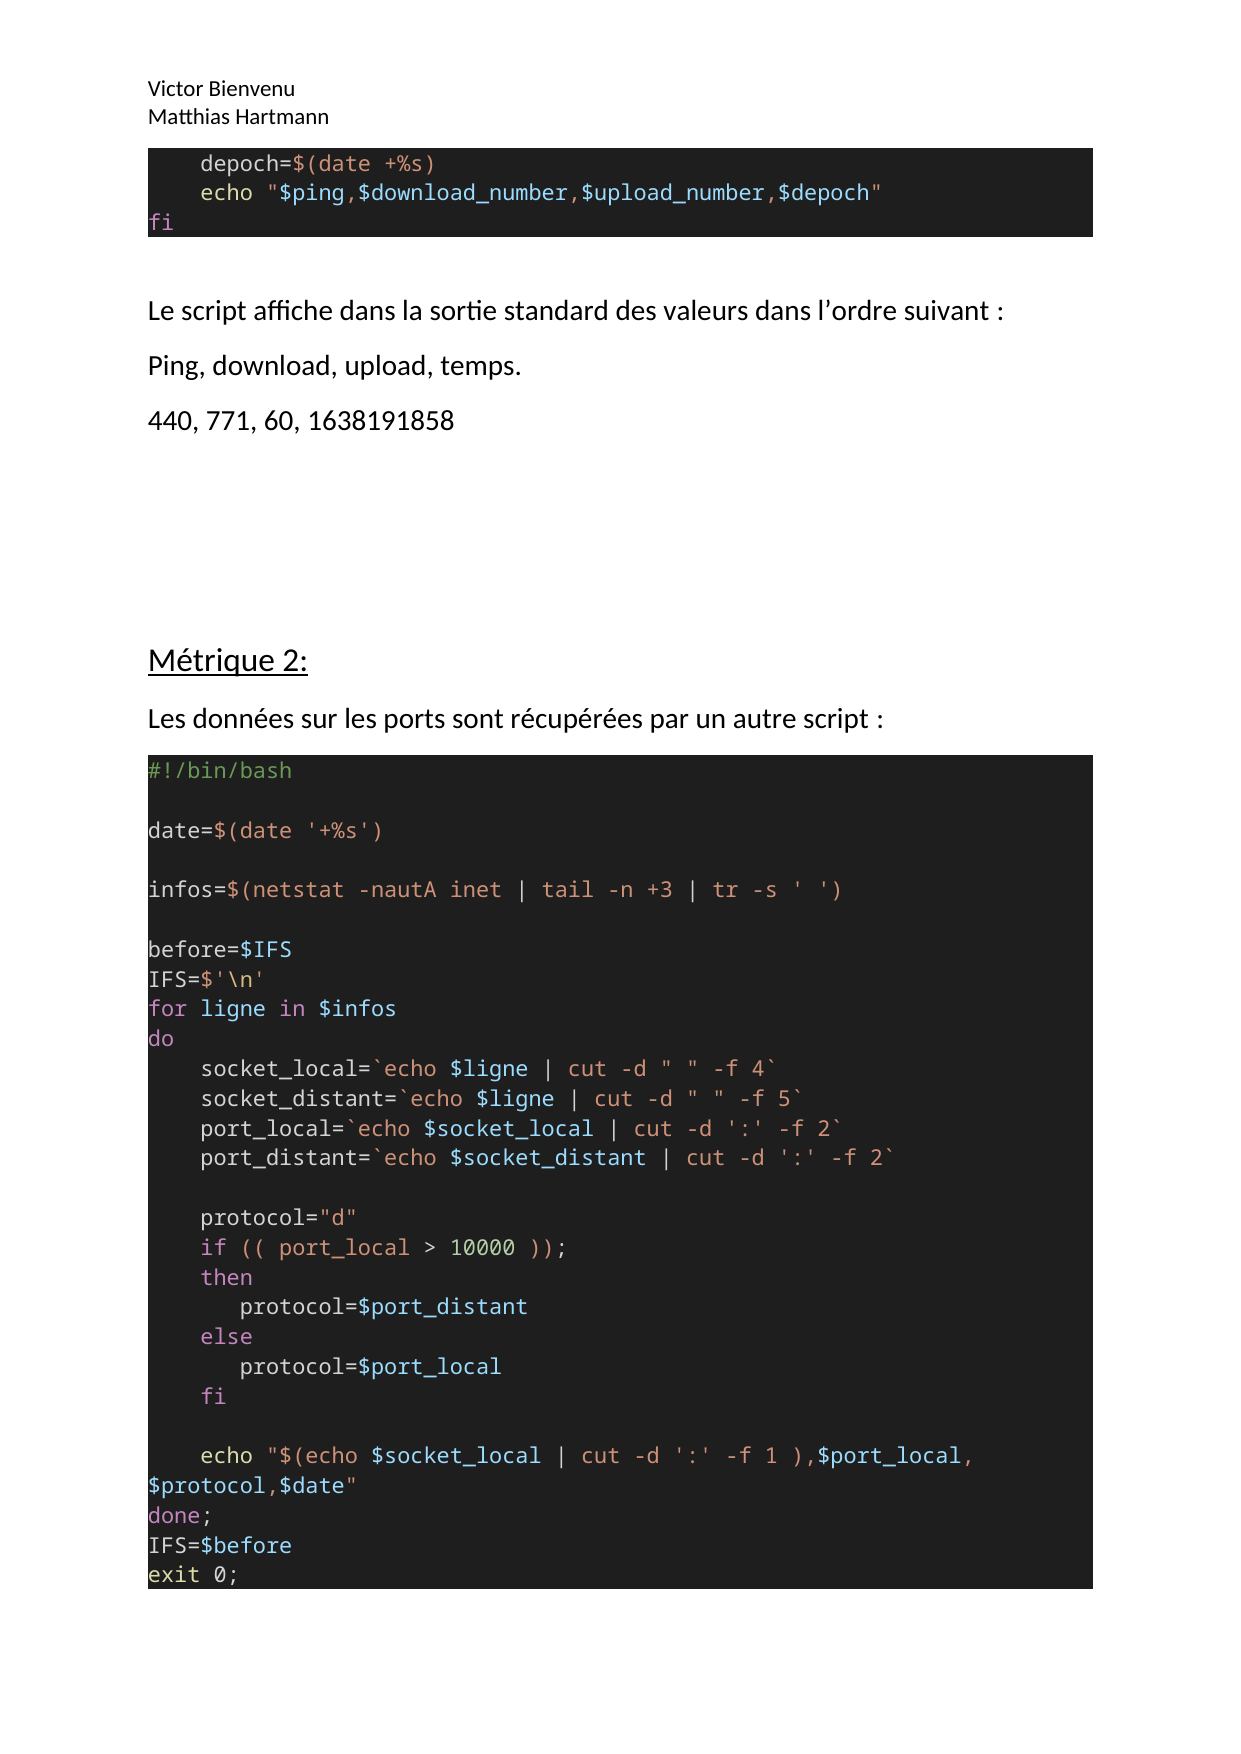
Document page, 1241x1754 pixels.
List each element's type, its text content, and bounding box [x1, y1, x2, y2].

text for ligne in $infos [148, 993, 1093, 1023]
text protocol=$port_distant [148, 1291, 1093, 1321]
text IFS=$before [148, 1529, 1093, 1559]
text socket_distant=`echo $ligne | cut -d " " -f 5` [148, 1083, 1093, 1112]
text Les données sur les ports sont récupérées par un autre script : [148, 700, 1093, 736]
text fi [148, 1381, 1093, 1410]
text then [148, 1261, 1093, 1291]
text port_distant=`echo $socket_distant | cut -d ':' -f 2` [148, 1142, 1093, 1172]
text 440, 771, 60, 1638191858 [148, 402, 1093, 438]
text depoch=$(date +%s) [148, 148, 1093, 177]
text socket_local=`echo $ligne | cut -d " " -f 4` [148, 1053, 1093, 1083]
text protocol=$port_local [148, 1351, 1093, 1381]
text echo "$(echo $socket_local | cut -d ':' -f 1 ),$port_local,$protocol,$date" [148, 1440, 1093, 1500]
text Ping, download, upload, temps. [148, 347, 1093, 383]
text date=$(date '+%s') [148, 814, 1093, 844]
text protocol="d" [148, 1202, 1093, 1232]
text else [148, 1321, 1093, 1351]
text echo "$ping,$download_number,$upload_number,$depoch" [148, 177, 1093, 207]
text infos=$(netstat -nautA inet | tail -n +3 | tr -s ' ') [148, 874, 1093, 904]
text Le script affiche dans la sortie standard des valeurs dans l’ordre suivant : [148, 292, 1093, 328]
text done; [148, 1500, 1093, 1529]
text port_local=`echo $socket_local | cut -d ':' -f 2` [148, 1112, 1093, 1142]
text do [148, 1023, 1093, 1053]
text before=$IFS [148, 934, 1093, 963]
text #!/bin/bash [148, 755, 1093, 785]
text fi [148, 207, 1093, 237]
text IFS=$'\n' [148, 963, 1093, 993]
text Métrique 2: [148, 639, 1093, 680]
text if (( port_local > 10000 )); [148, 1232, 1093, 1261]
text exit 0; [148, 1559, 1093, 1589]
